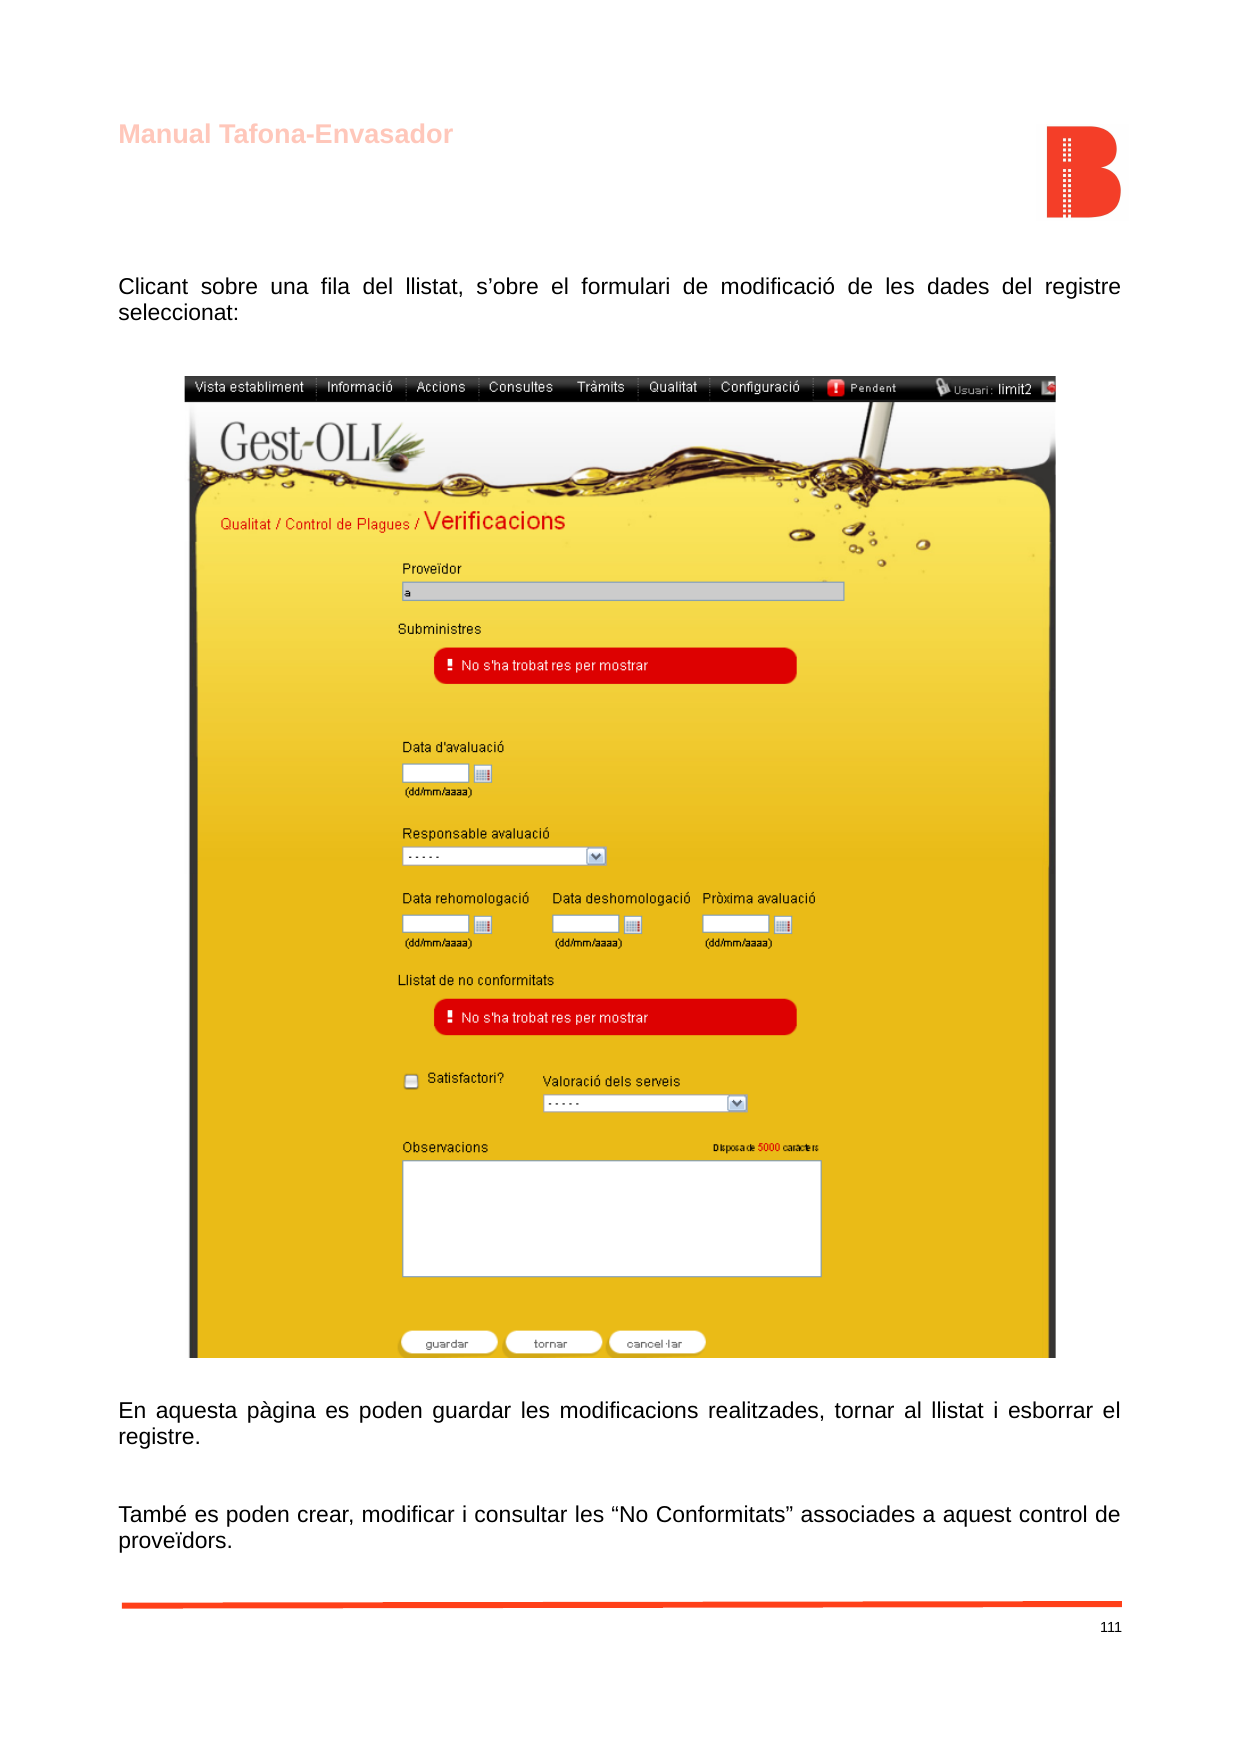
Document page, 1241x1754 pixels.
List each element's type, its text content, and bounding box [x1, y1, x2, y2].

text Clicant sobre una fila del llistat, s’obre el formulari de modificació de les dades del registre seleccionat: [118, 273, 1122, 325]
text En aquesta pàgina es poden guardar les modificacions realitzades, tornar al llistat i esborrar el registre. [118, 1397, 1122, 1449]
picture [184, 376, 1056, 1358]
text També es poden crear, modificar i consultar les “No Conformitats” associades a aquest control de proveïdors. [118, 1501, 1122, 1553]
picture [1036, 124, 1130, 221]
